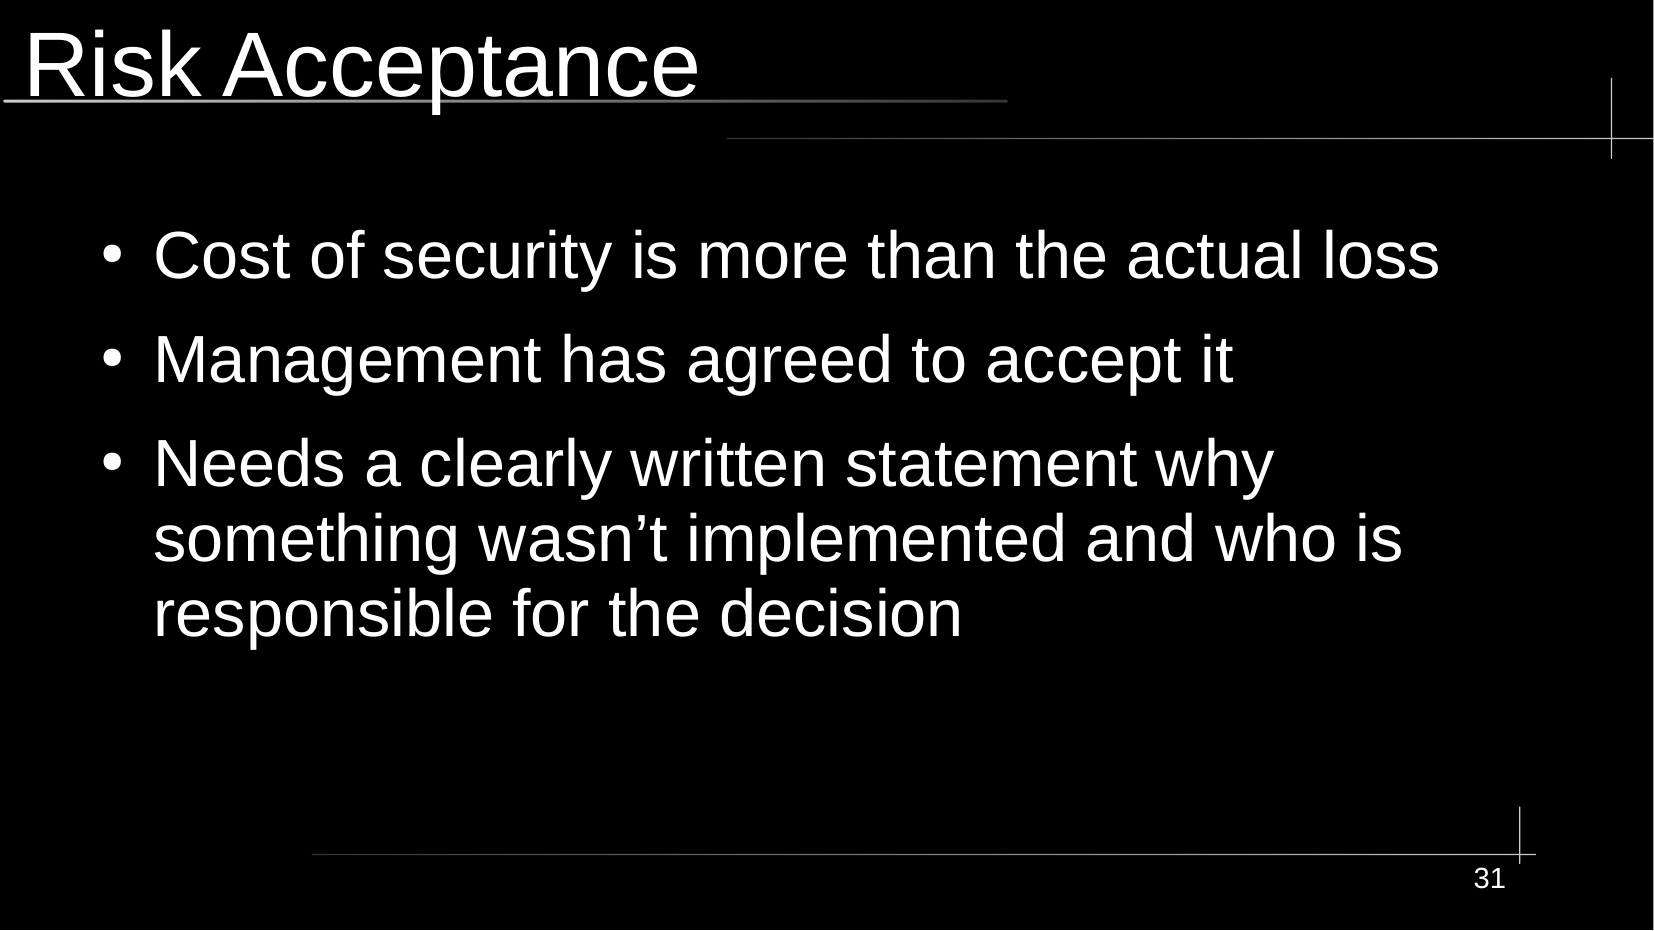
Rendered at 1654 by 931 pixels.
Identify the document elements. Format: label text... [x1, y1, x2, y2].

list Cost of security is more than the actual loss Management has agreed to accept it Needs a clearly written statement why something wasn’t implemented and who is responsible for the decision [82, 217, 1571, 863]
title Risk Acceptance [23, 11, 1589, 119]
